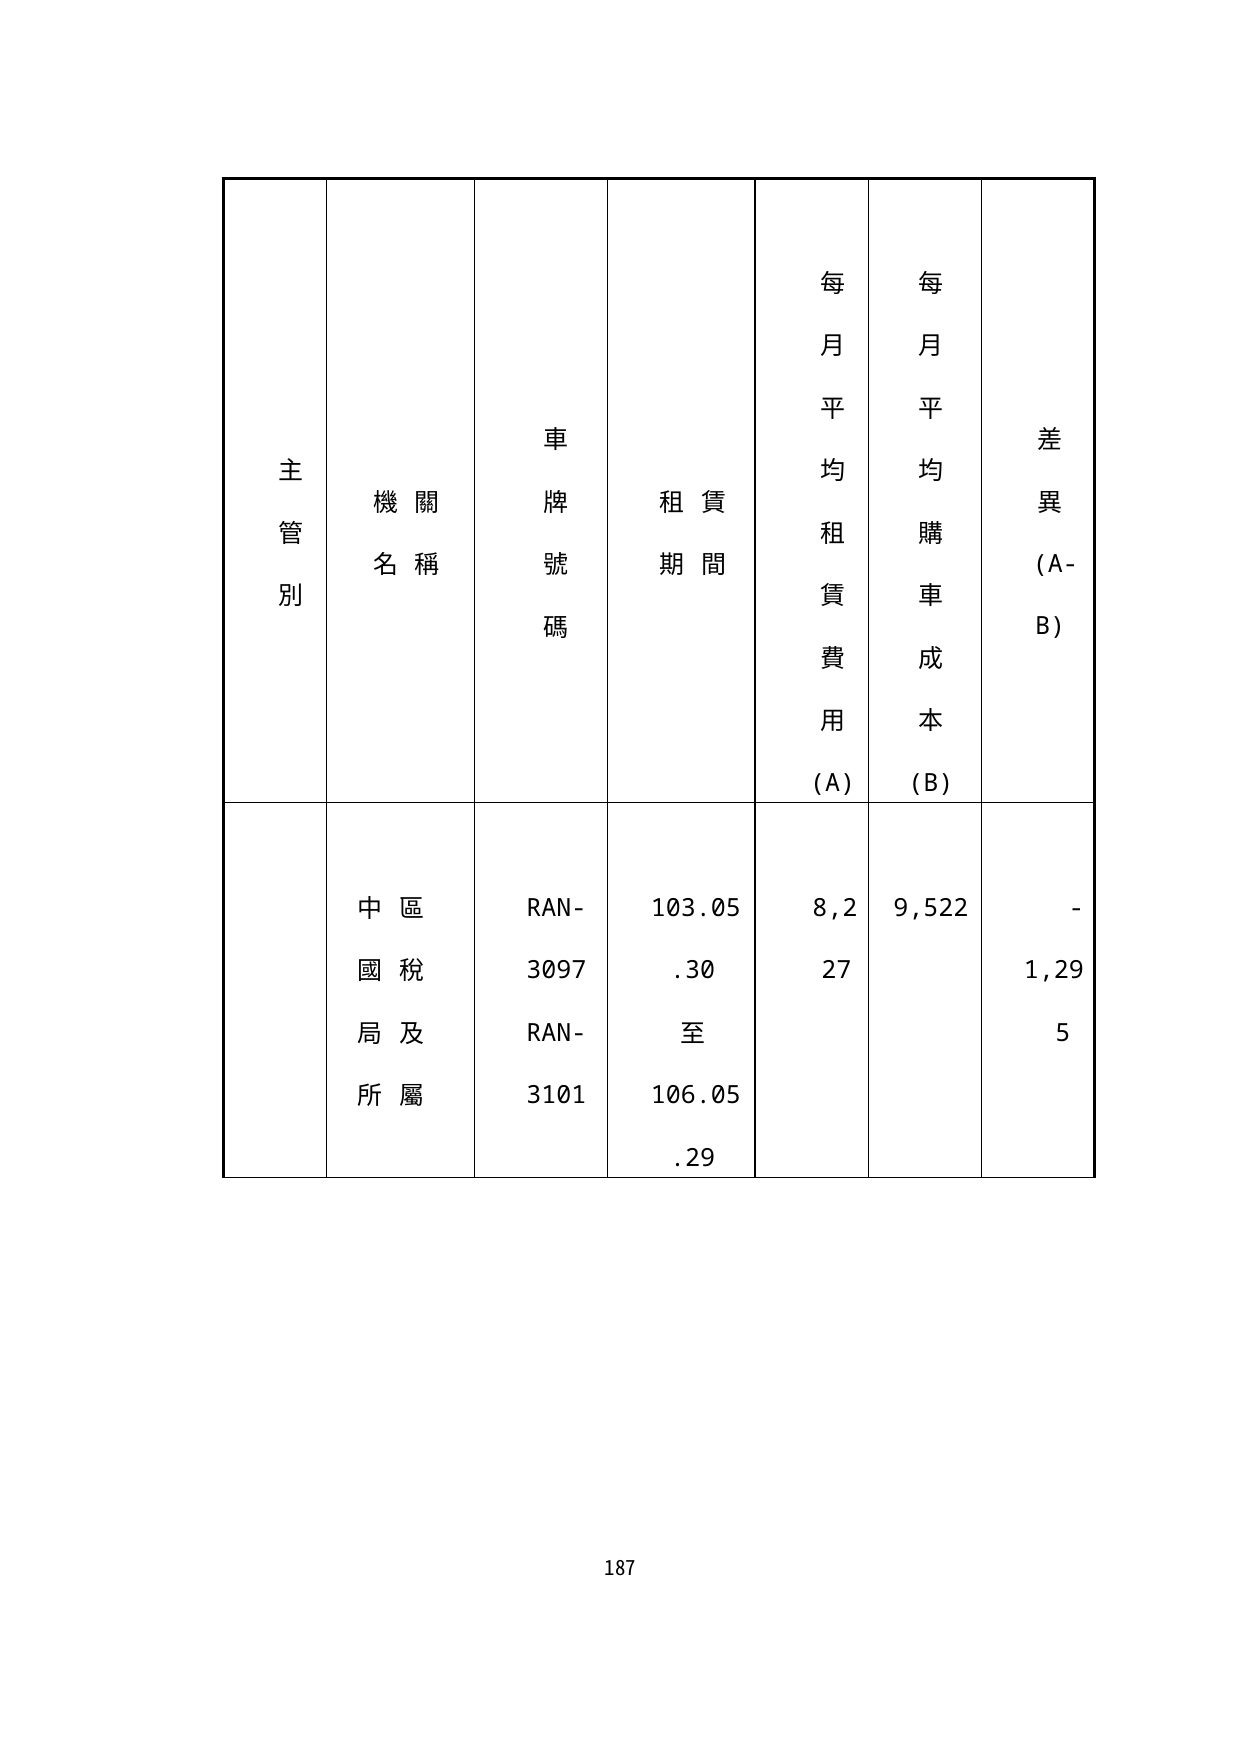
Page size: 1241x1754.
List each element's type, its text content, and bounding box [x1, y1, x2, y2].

table_cell [225, 803, 326, 1177]
table_header 每月平均購車成本(B) [869, 180, 981, 802]
table_header 機關名稱 [327, 180, 474, 802]
table_cell 中區國稅局及所屬 [327, 803, 474, 1177]
table_cell RAN-3097 RAN-3101 [475, 803, 607, 1177]
table_cell -1,295 [982, 803, 1093, 1177]
table_header 車牌號碼 [475, 180, 607, 802]
table_header 主管別 [225, 180, 326, 802]
table_cell 8,227 [756, 803, 868, 1177]
table_header 每月平均租賃費用(A) [756, 180, 868, 802]
table_cell 103.05.30至106.05.29 [608, 803, 754, 1177]
table_header 租賃期間 [608, 180, 754, 802]
table_header 差異(A-B) [982, 180, 1093, 802]
table_cell 9,522 [869, 803, 981, 1177]
